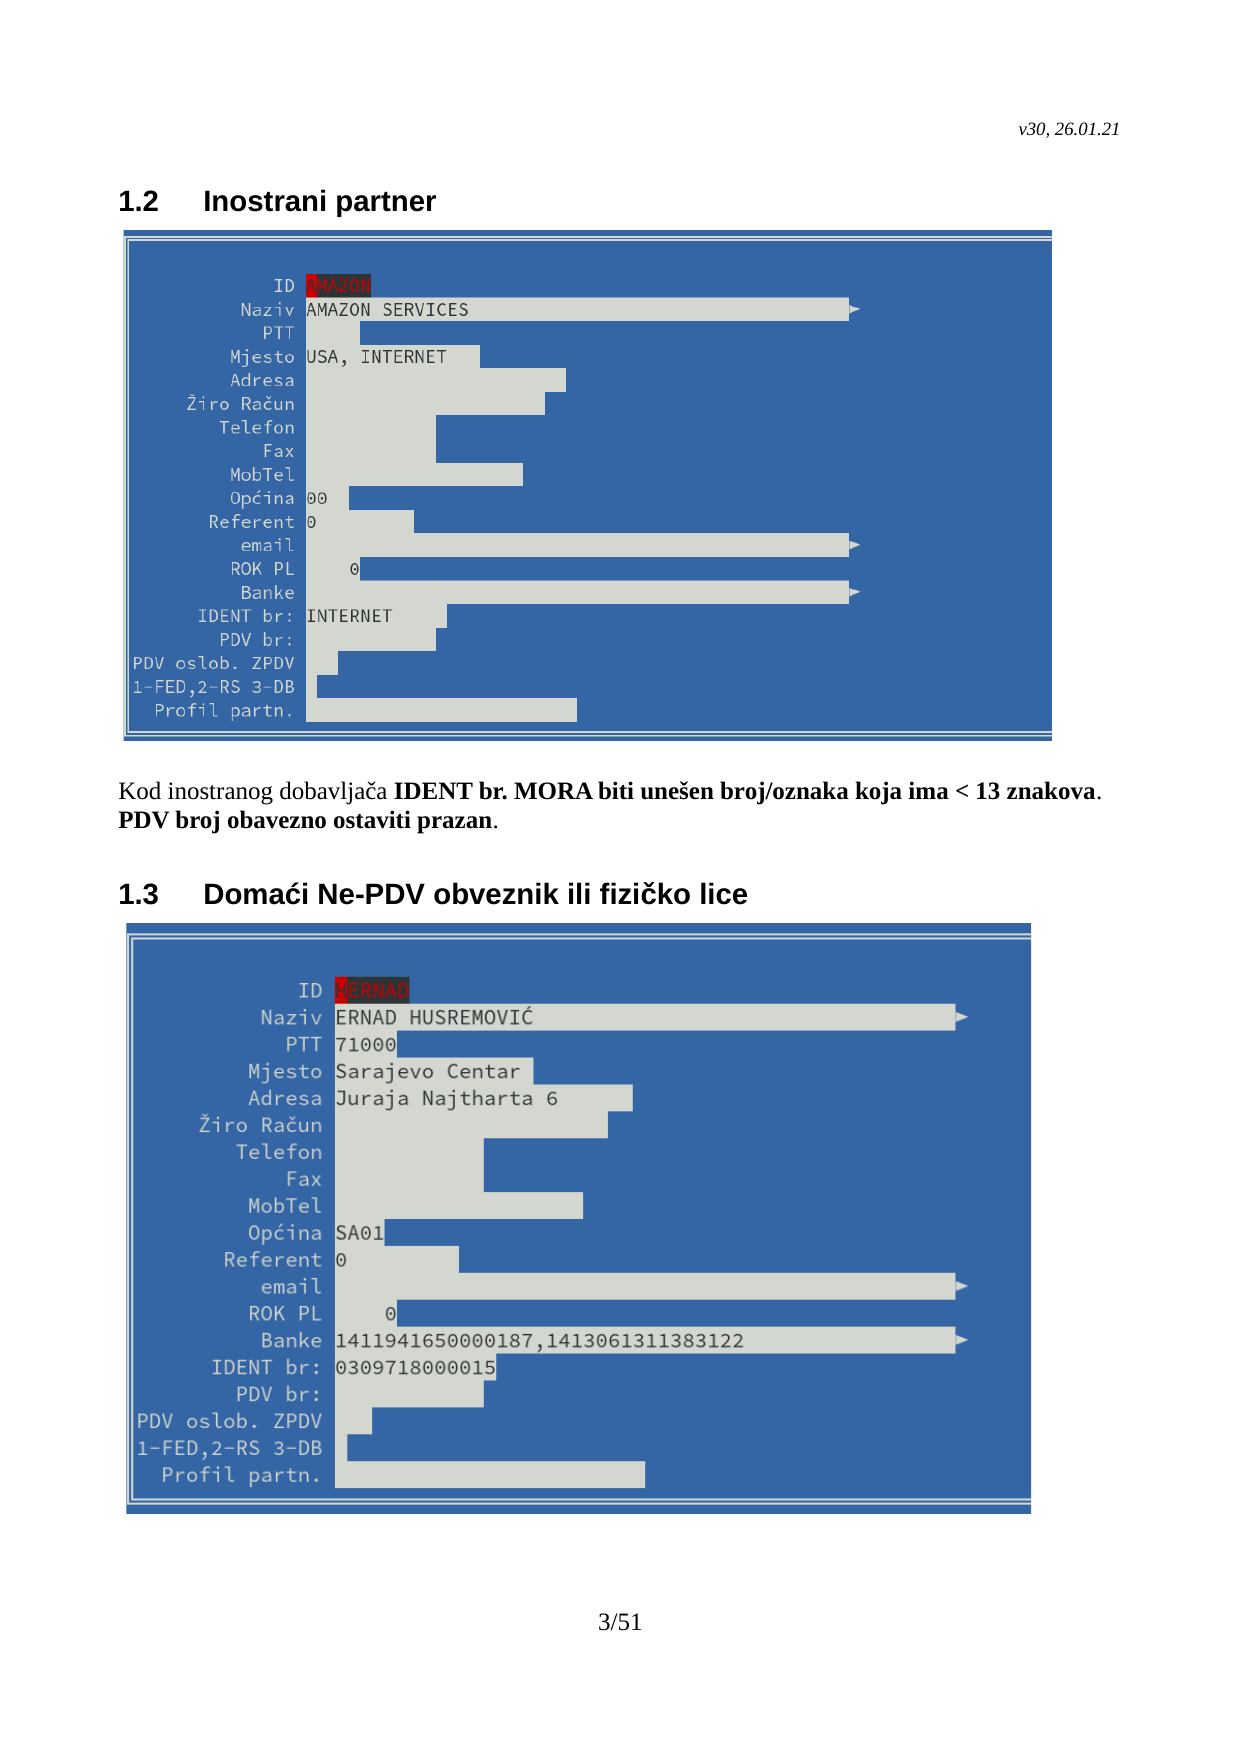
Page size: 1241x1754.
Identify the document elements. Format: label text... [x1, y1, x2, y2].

text PDV broj obavezno ostaviti prazan. [118, 805, 1122, 834]
subtitle Domaći Ne-PDV obveznik ili fizičko lice [118, 877, 1122, 911]
picture [123, 230, 1052, 741]
picture [126, 923, 1032, 1514]
text Kod inostranog dobavljača IDENT br. MORA biti unešen broj/oznaka koja ima < 13 znakova. [118, 776, 1122, 805]
subtitle Inostrani partner [118, 184, 1122, 217]
